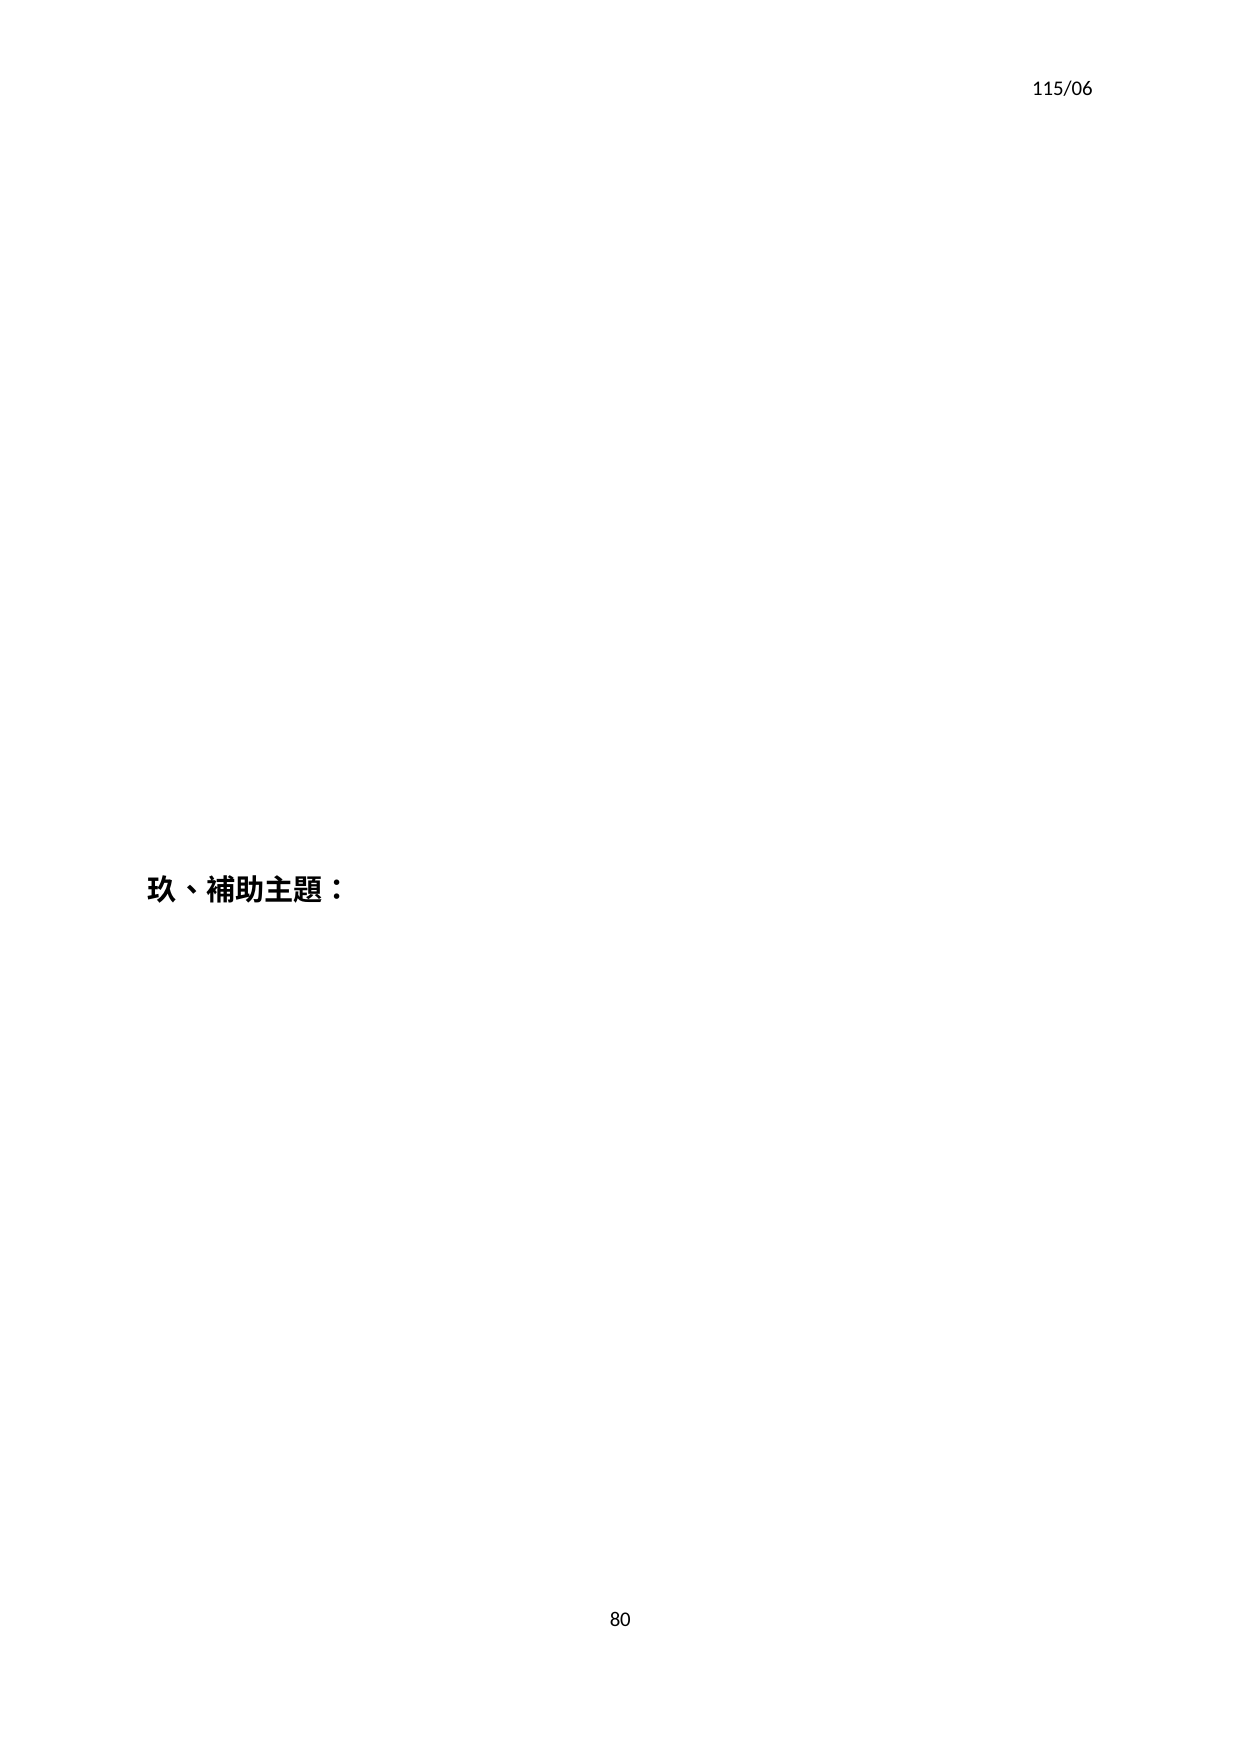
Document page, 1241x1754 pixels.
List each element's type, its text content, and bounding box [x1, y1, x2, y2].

text 玖、補助主題： [148, 846, 1092, 908]
